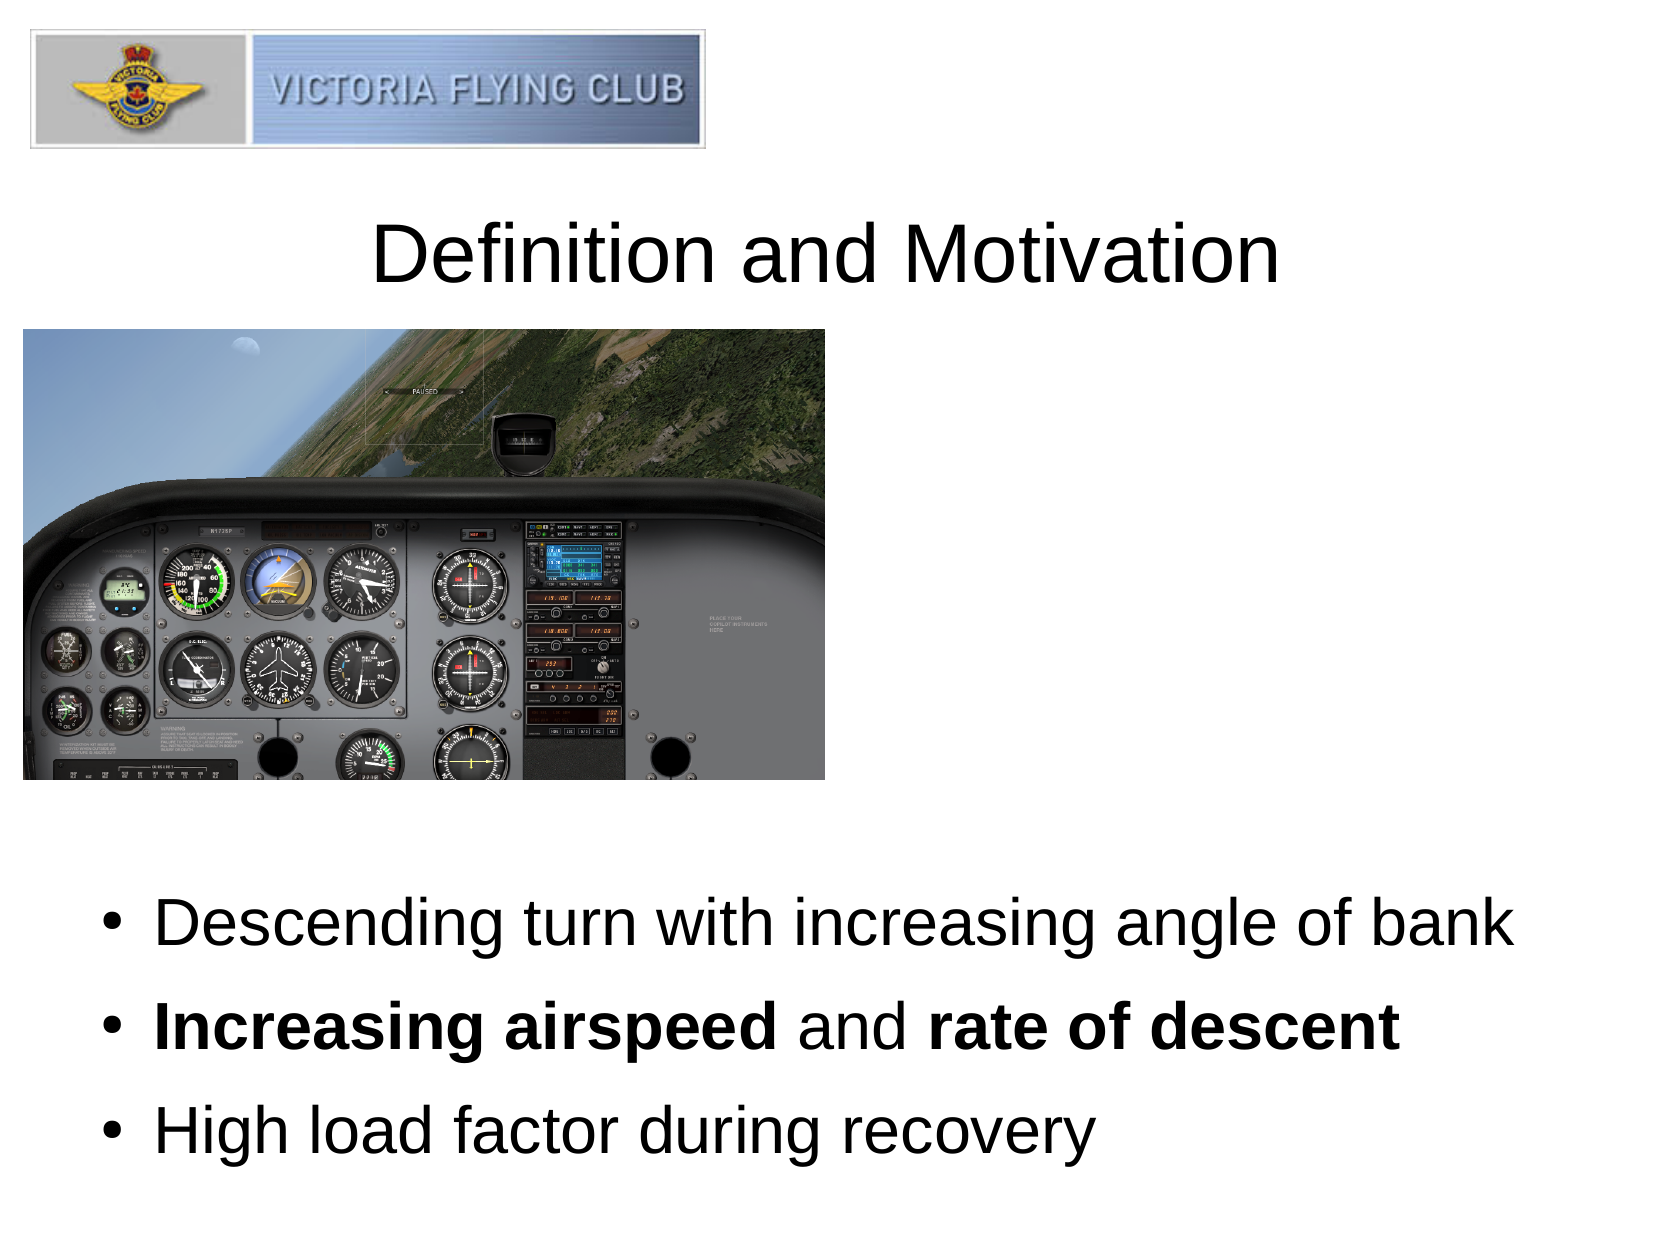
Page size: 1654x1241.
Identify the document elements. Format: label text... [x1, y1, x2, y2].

list Descending turn with increasing angle of bank Increasing airspeed and rate of descent High load factor during recovery [82, 885, 1571, 1201]
title Definition and Motivation [82, 150, 1571, 358]
picture [23, 329, 826, 781]
picture [30, 29, 706, 149]
